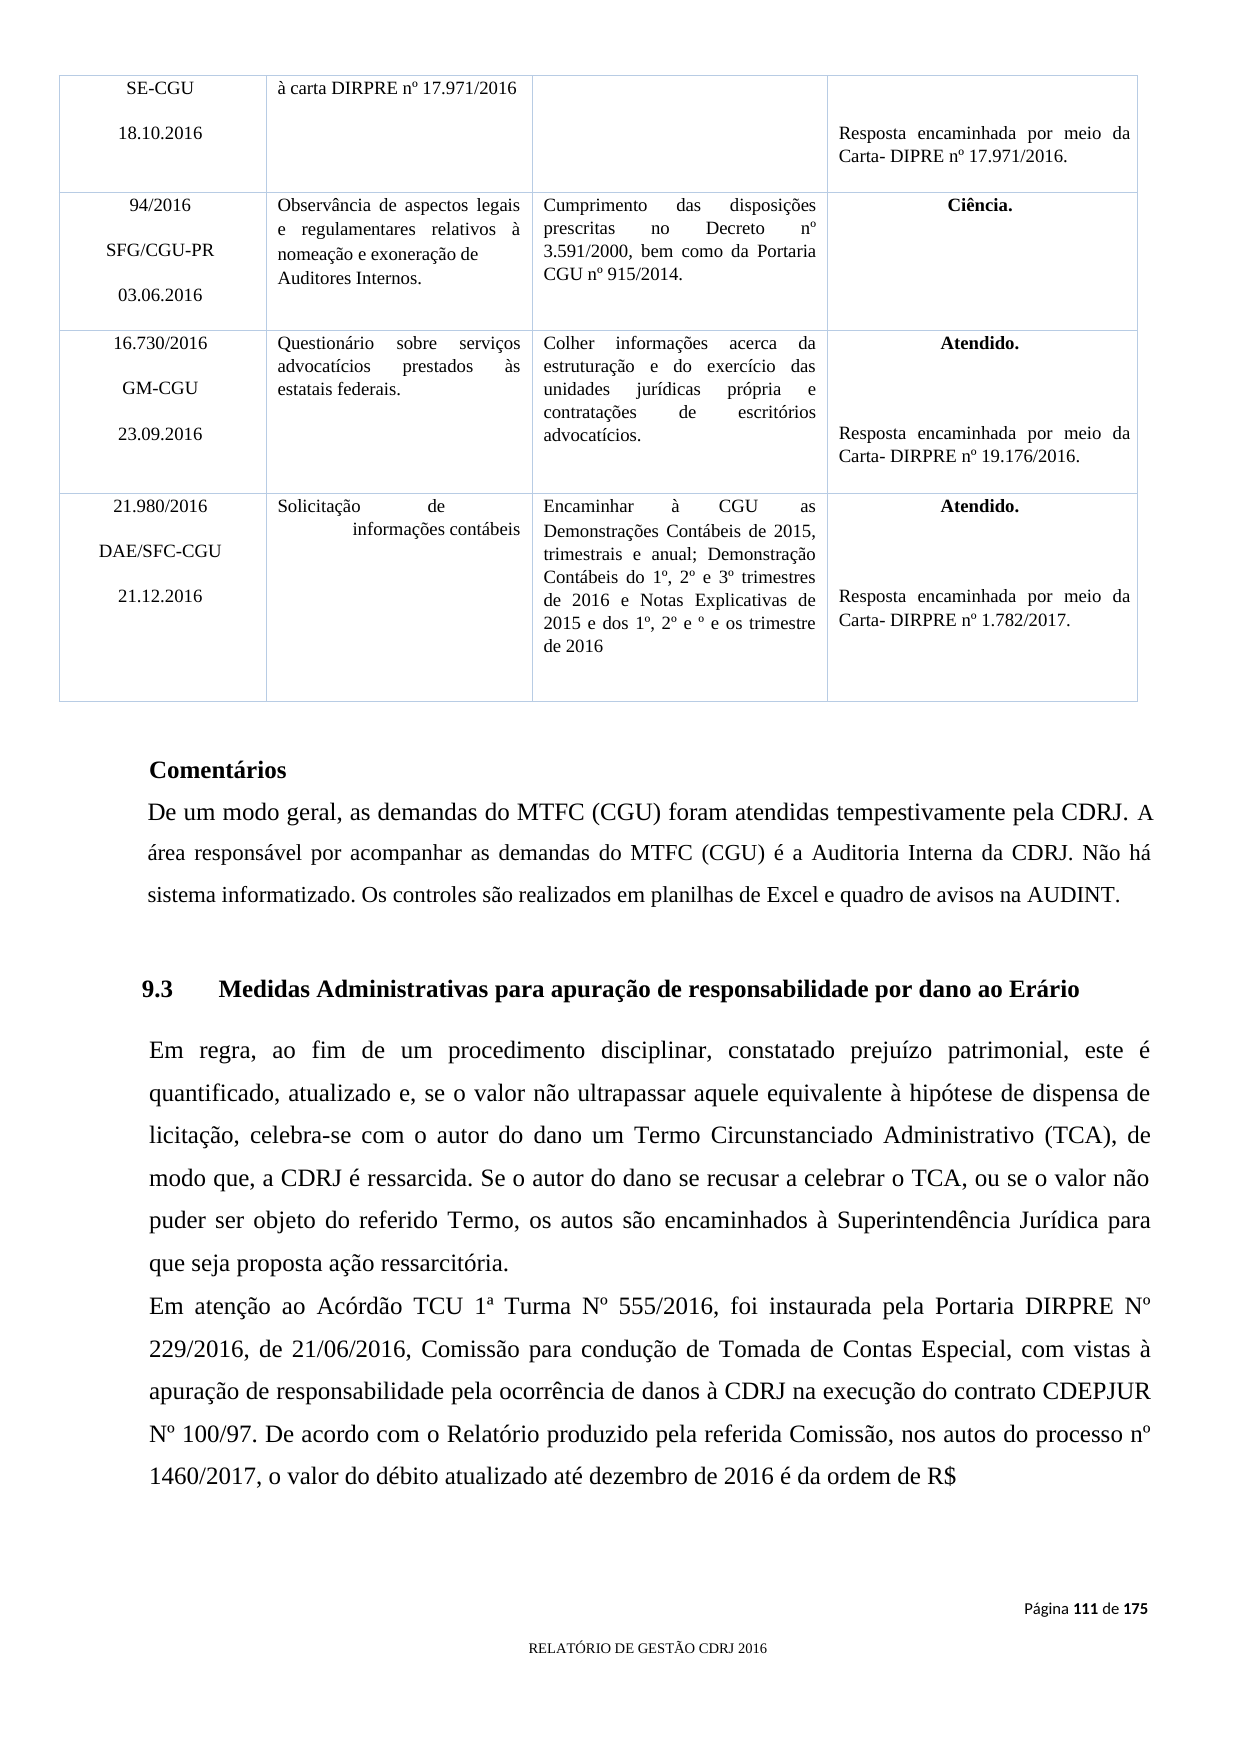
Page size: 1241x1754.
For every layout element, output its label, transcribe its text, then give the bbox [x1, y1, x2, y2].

text De um modo geral, as demandas do MTFC (CGU) foram atendidas tempestivamente pela CDRJ. A área responsável por acompanhar as demandas do MTFC (CGU) é a Auditoria Interna da CDRJ. Não há sistema informatizado. Os controles são realizados em planilhas de Excel e quadro de avisos na AUDINT. [147, 797, 1153, 908]
table_cell Colher informações acerca da estruturação e do exercício das unidades jurídicas própria e contratações de escritórios advocatícios. [533, 331, 827, 493]
text 9.3 Medidas Administrativas para apuração de responsabilidade por dano ao Erário [30, 974, 1217, 1003]
table_cell SE-CGU 18.10.2016 [60, 76, 266, 192]
table_cell Cumprimento das disposições prescritas no Decreto nº 3.591/2000, bem como da Portaria CGU nº 915/2014. [533, 193, 827, 330]
table_cell Ciência. [828, 193, 1137, 330]
table_cell [533, 76, 827, 192]
table_cell Atendido. Resposta encaminhada por meio da Carta- DIRPRE nº 19.176/2016. [828, 331, 1137, 493]
table_cell Questionário sobre serviços advocatícios prestados às estatais federais. [267, 331, 532, 493]
table_cell 94/2016 SFG/CGU-PR 03.06.2016 [60, 193, 266, 330]
table_cell à carta DIRPRE nº 17.971/2016 [267, 76, 532, 192]
table_cell Atendido. Resposta encaminhada por meio da Carta- DIRPRE nº 1.782/2017. [828, 494, 1137, 701]
table_cell Observância de aspectos legais e regulamentares relativos à nomeação e exoneração de Auditores Internos. [267, 193, 532, 330]
table_cell 21.980/2016 DAE/SFC-CGU 21.12.2016 [60, 494, 266, 701]
text Em regra, ao fim de um procedimento disciplinar, constatado prejuízo patrimonial, este é quantificado, atualizado e, se o valor não ultrapassar aquele equivalente à hipótese de dispensa de licitação, celebra-se com o autor do dano um Termo Circunstanciado Administrativo (TCA), de modo que, a CDRJ é ressarcida. Se o autor do dano se recusar a celebrar o TCA, ou se o valor não puder ser objeto do referido Termo, os autos são encaminhados à Superintendência Jurídica para que seja proposta ação ressarcitória. [149, 1036, 1152, 1277]
text Comentários [149, 755, 1217, 784]
text Em atenção ao Acórdão TCU 1ª Turma Nº 555/2016, foi instaurada pela Portaria DIRPRE Nº 229/2016, de 21/06/2016, Comissão para condução de Tomada de Contas Especial, com vistas à apuração de responsabilidade pela ocorrência de danos à CDRJ na execução do contrato CDEPJUR Nº 100/97. De acordo com o Relatório produzido pela referida Comissão, nos autos do processo nº 1460/2017, o valor do débito atualizado até dezembro de 2016 é da ordem de R$ [149, 1291, 1152, 1490]
table_cell Resposta encaminhada por meio da Carta- DIPRE nº 17.971/2016. [828, 76, 1137, 192]
table_cell Encaminhar à CGU as Demonstrações Contábeis de 2015, trimestrais e anual; Demonstração Contábeis do 1º, 2º e 3º trimestres de 2016 e Notas Explicativas de 2015 e dos 1º, 2º e º e os trimestre de 2016 [533, 494, 827, 701]
table_cell 16.730/2016 GM-CGU 23.09.2016 [60, 331, 266, 493]
table_cell Solicitação de informações contábeis [267, 494, 532, 701]
